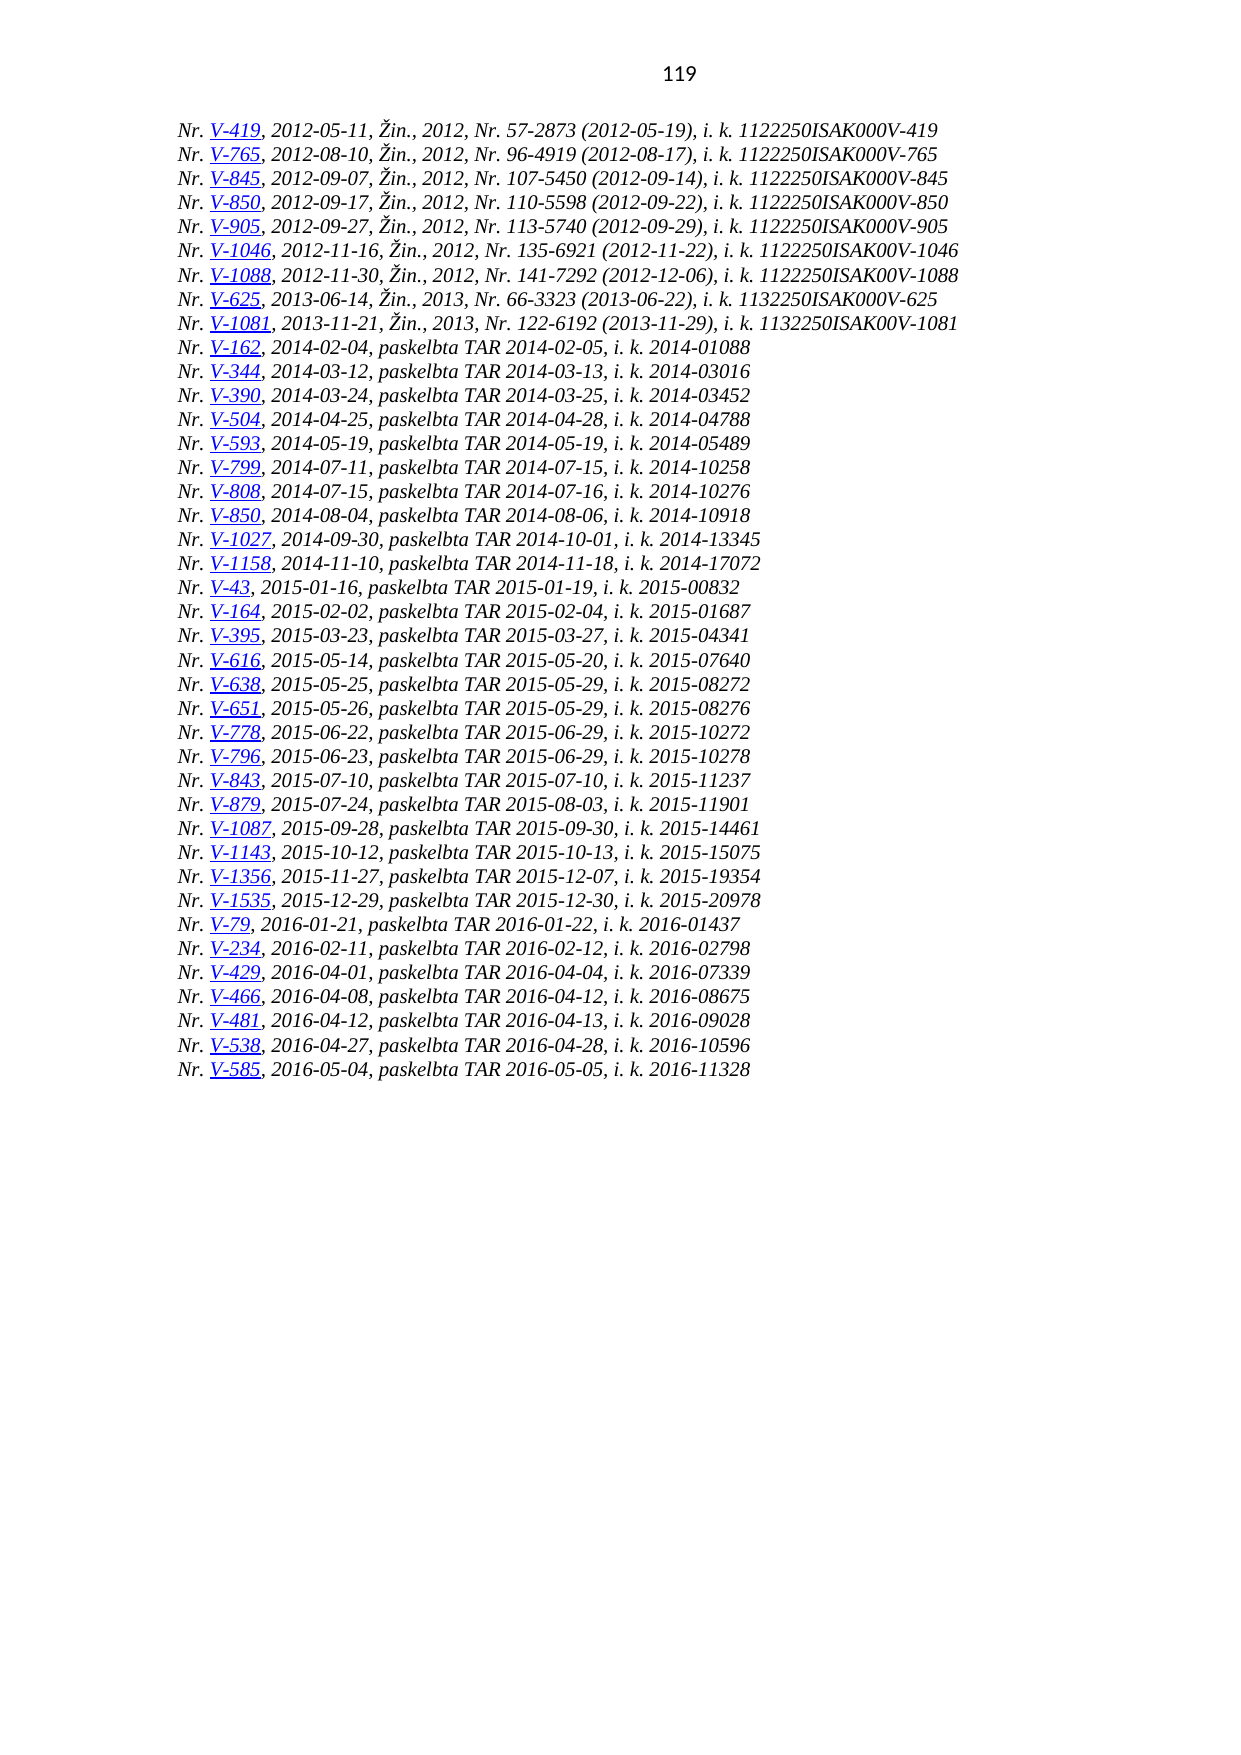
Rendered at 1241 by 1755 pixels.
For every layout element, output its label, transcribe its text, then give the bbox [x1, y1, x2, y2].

text Nr. V-638, 2015-05-25, paskelbta TAR 2015-05-29, i. k. 2015-08272 [177, 672, 1181, 696]
text Nr. V-1535, 2015-12-29, paskelbta TAR 2015-12-30, i. k. 2015-20978 [177, 888, 1181, 912]
text Nr. V-765, 2012-08-10, Žin., 2012, Nr. 96-4919 (2012-08-17), i. k. 1122250ISAK000V-765 [177, 142, 1181, 166]
text Nr. V-1027, 2014-09-30, paskelbta TAR 2014-10-01, i. k. 2014-13345 [177, 527, 1181, 551]
text Nr. V-616, 2015-05-14, paskelbta TAR 2015-05-20, i. k. 2015-07640 [177, 647, 1181, 672]
text Nr. V-429, 2016-04-01, paskelbta TAR 2016-04-04, i. k. 2016-07339 [177, 960, 1181, 984]
text Nr. V-1143, 2015-10-12, paskelbta TAR 2015-10-13, i. k. 2015-15075 [177, 840, 1181, 864]
text Nr. V-1356, 2015-11-27, paskelbta TAR 2015-12-07, i. k. 2015-19354 [177, 864, 1181, 888]
text Nr. V-1081, 2013-11-21, Žin., 2013, Nr. 122-6192 (2013-11-29), i. k. 1132250ISAK00V-1081 [177, 311, 1181, 335]
text Nr. V-808, 2014-07-15, paskelbta TAR 2014-07-16, i. k. 2014-10276 [177, 479, 1181, 503]
text Nr. V-1087, 2015-09-28, paskelbta TAR 2015-09-30, i. k. 2015-14461 [177, 816, 1181, 840]
text Nr. V-162, 2014-02-04, paskelbta TAR 2014-02-05, i. k. 2014-01088 [177, 335, 1181, 359]
text Nr. V-625, 2013-06-14, Žin., 2013, Nr. 66-3323 (2013-06-22), i. k. 1132250ISAK000V-625 [177, 287, 1181, 311]
text Nr. V-778, 2015-06-22, paskelbta TAR 2015-06-29, i. k. 2015-10272 [177, 720, 1181, 744]
text Nr. V-850, 2012-09-17, Žin., 2012, Nr. 110-5598 (2012-09-22), i. k. 1122250ISAK000V-850 [177, 190, 1181, 214]
text Nr. V-43, 2015-01-16, paskelbta TAR 2015-01-19, i. k. 2015-00832 [177, 575, 1181, 599]
text Nr. V-419, 2012-05-11, Žin., 2012, Nr. 57-2873 (2012-05-19), i. k. 1122250ISAK000V-419 [177, 118, 1181, 142]
text Nr. V-593, 2014-05-19, paskelbta TAR 2014-05-19, i. k. 2014-05489 [177, 431, 1181, 455]
text Nr. V-481, 2016-04-12, paskelbta TAR 2016-04-13, i. k. 2016-09028 [177, 1008, 1181, 1032]
text Nr. V-538, 2016-04-27, paskelbta TAR 2016-04-28, i. k. 2016-10596 [177, 1032, 1181, 1057]
text Nr. V-585, 2016-05-04, paskelbta TAR 2016-05-05, i. k. 2016-11328 [177, 1057, 1181, 1081]
text Nr. V-395, 2015-03-23, paskelbta TAR 2015-03-27, i. k. 2015-04341 [177, 623, 1181, 647]
text Nr. V-1046, 2012-11-16, Žin., 2012, Nr. 135-6921 (2012-11-22), i. k. 1122250ISAK00V-1046 [177, 238, 1181, 262]
text Nr. V-390, 2014-03-24, paskelbta TAR 2014-03-25, i. k. 2014-03452 [177, 383, 1181, 407]
text Nr. V-234, 2016-02-11, paskelbta TAR 2016-02-12, i. k. 2016-02798 [177, 936, 1181, 960]
text Nr. V-905, 2012-09-27, Žin., 2012, Nr. 113-5740 (2012-09-29), i. k. 1122250ISAK000V-905 [177, 214, 1181, 238]
text Nr. V-799, 2014-07-11, paskelbta TAR 2014-07-15, i. k. 2014-10258 [177, 455, 1181, 479]
text Nr. V-651, 2015-05-26, paskelbta TAR 2015-05-29, i. k. 2015-08276 [177, 696, 1181, 720]
text Nr. V-504, 2014-04-25, paskelbta TAR 2014-04-28, i. k. 2014-04788 [177, 407, 1181, 431]
text Nr. V-845, 2012-09-07, Žin., 2012, Nr. 107-5450 (2012-09-14), i. k. 1122250ISAK000V-845 [177, 166, 1181, 190]
text Nr. V-164, 2015-02-02, paskelbta TAR 2015-02-04, i. k. 2015-01687 [177, 599, 1181, 623]
text Nr. V-850, 2014-08-04, paskelbta TAR 2014-08-06, i. k. 2014-10918 [177, 503, 1181, 527]
text Nr. V-1088, 2012-11-30, Žin., 2012, Nr. 141-7292 (2012-12-06), i. k. 1122250ISAK00V-1088 [177, 262, 1181, 287]
text Nr. V-843, 2015-07-10, paskelbta TAR 2015-07-10, i. k. 2015-11237 [177, 768, 1181, 792]
text Nr. V-796, 2015-06-23, paskelbta TAR 2015-06-29, i. k. 2015-10278 [177, 744, 1181, 768]
text Nr. V-879, 2015-07-24, paskelbta TAR 2015-08-03, i. k. 2015-11901 [177, 792, 1181, 816]
text Nr. V-79, 2016-01-21, paskelbta TAR 2016-01-22, i. k. 2016-01437 [177, 912, 1181, 936]
text Nr. V-344, 2014-03-12, paskelbta TAR 2014-03-13, i. k. 2014-03016 [177, 359, 1181, 383]
text Nr. V-1158, 2014-11-10, paskelbta TAR 2014-11-18, i. k. 2014-17072 [177, 551, 1181, 575]
text Nr. V-466, 2016-04-08, paskelbta TAR 2016-04-12, i. k. 2016-08675 [177, 984, 1181, 1008]
